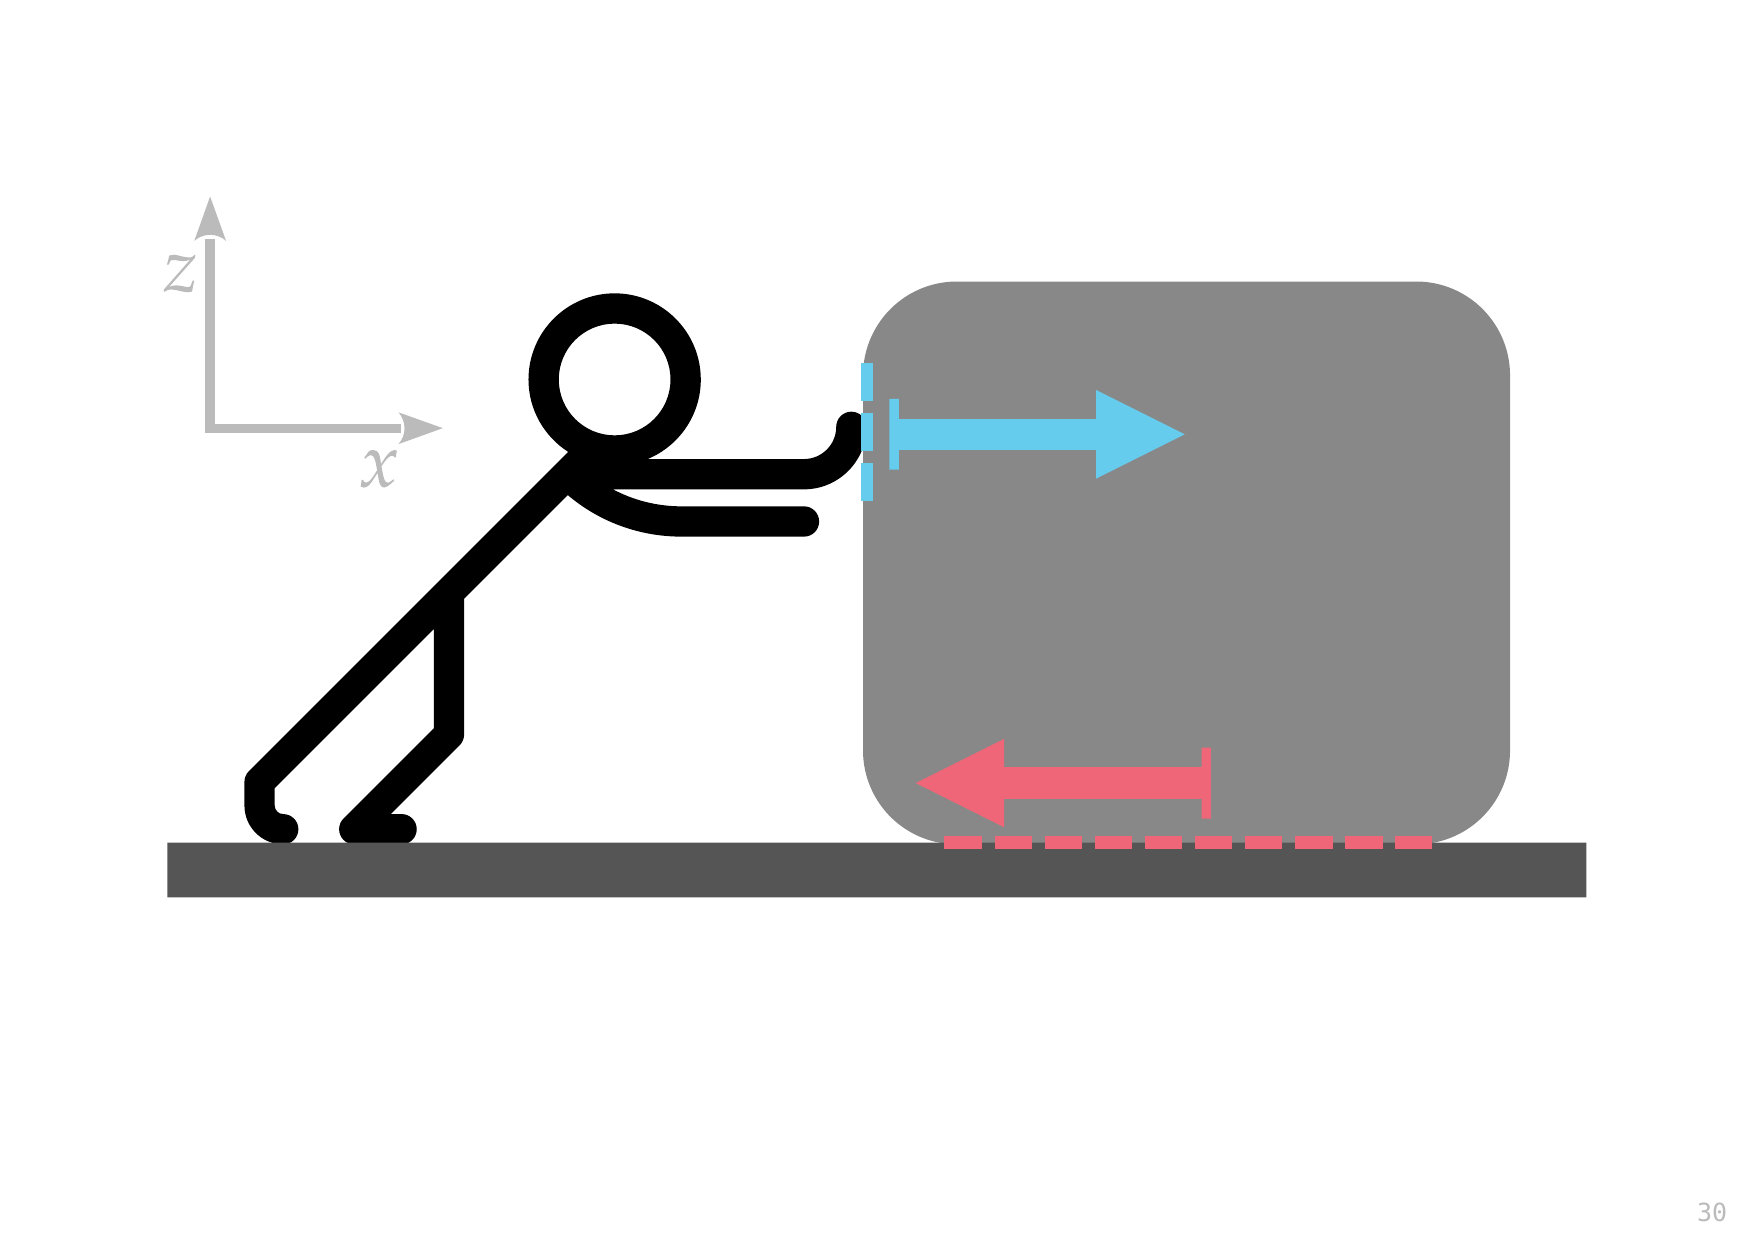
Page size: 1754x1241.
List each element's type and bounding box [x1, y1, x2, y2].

picture [243, 292, 867, 842]
text_box [167, 281, 1587, 898]
text_box [163, 254, 196, 293]
text_box [360, 450, 397, 488]
